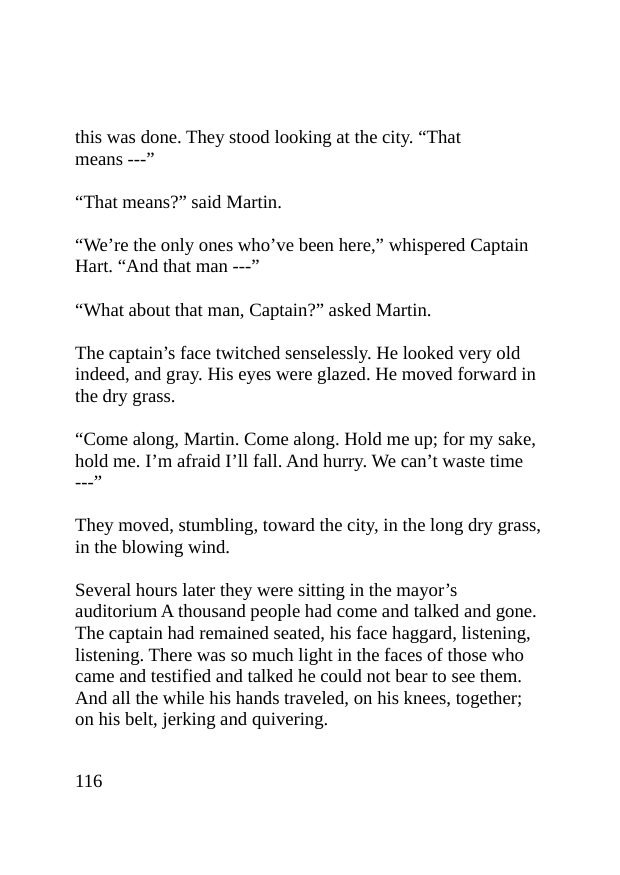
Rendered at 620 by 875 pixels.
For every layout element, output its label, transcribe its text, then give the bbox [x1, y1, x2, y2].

text Several hours later they were sitting in the mayor’s auditorium A thousand people had come and talked and gone. The captain had remained seated, his face haggard, listening, listening. There was so much light in the faces of those who came and testified and talked he could not bear to see them. And all the while his hands traveled, on his knees, together; on his belt, jerking and quivering. [75, 579, 544, 730]
text this was done. They stood looking at the city. “That means ---” “That means?” said Martin. “We’re the only ones who’ve been here,” whispered Captain Hart. “And that man ---” “What about that man, Captain?” asked Martin. The captain’s face twitched senselessly. He looked very old indeed, and gray. His eyes were glazed. He moved forward in the dry grass. “Come along, Martin. Come along. Hold me up; for my sake, hold me. I’m afraid I’ll fall. And hurry. We can’t waste time ---” They moved, stumbling, toward the city, in the long dry grass, in the blowing wind. [75, 126, 544, 557]
